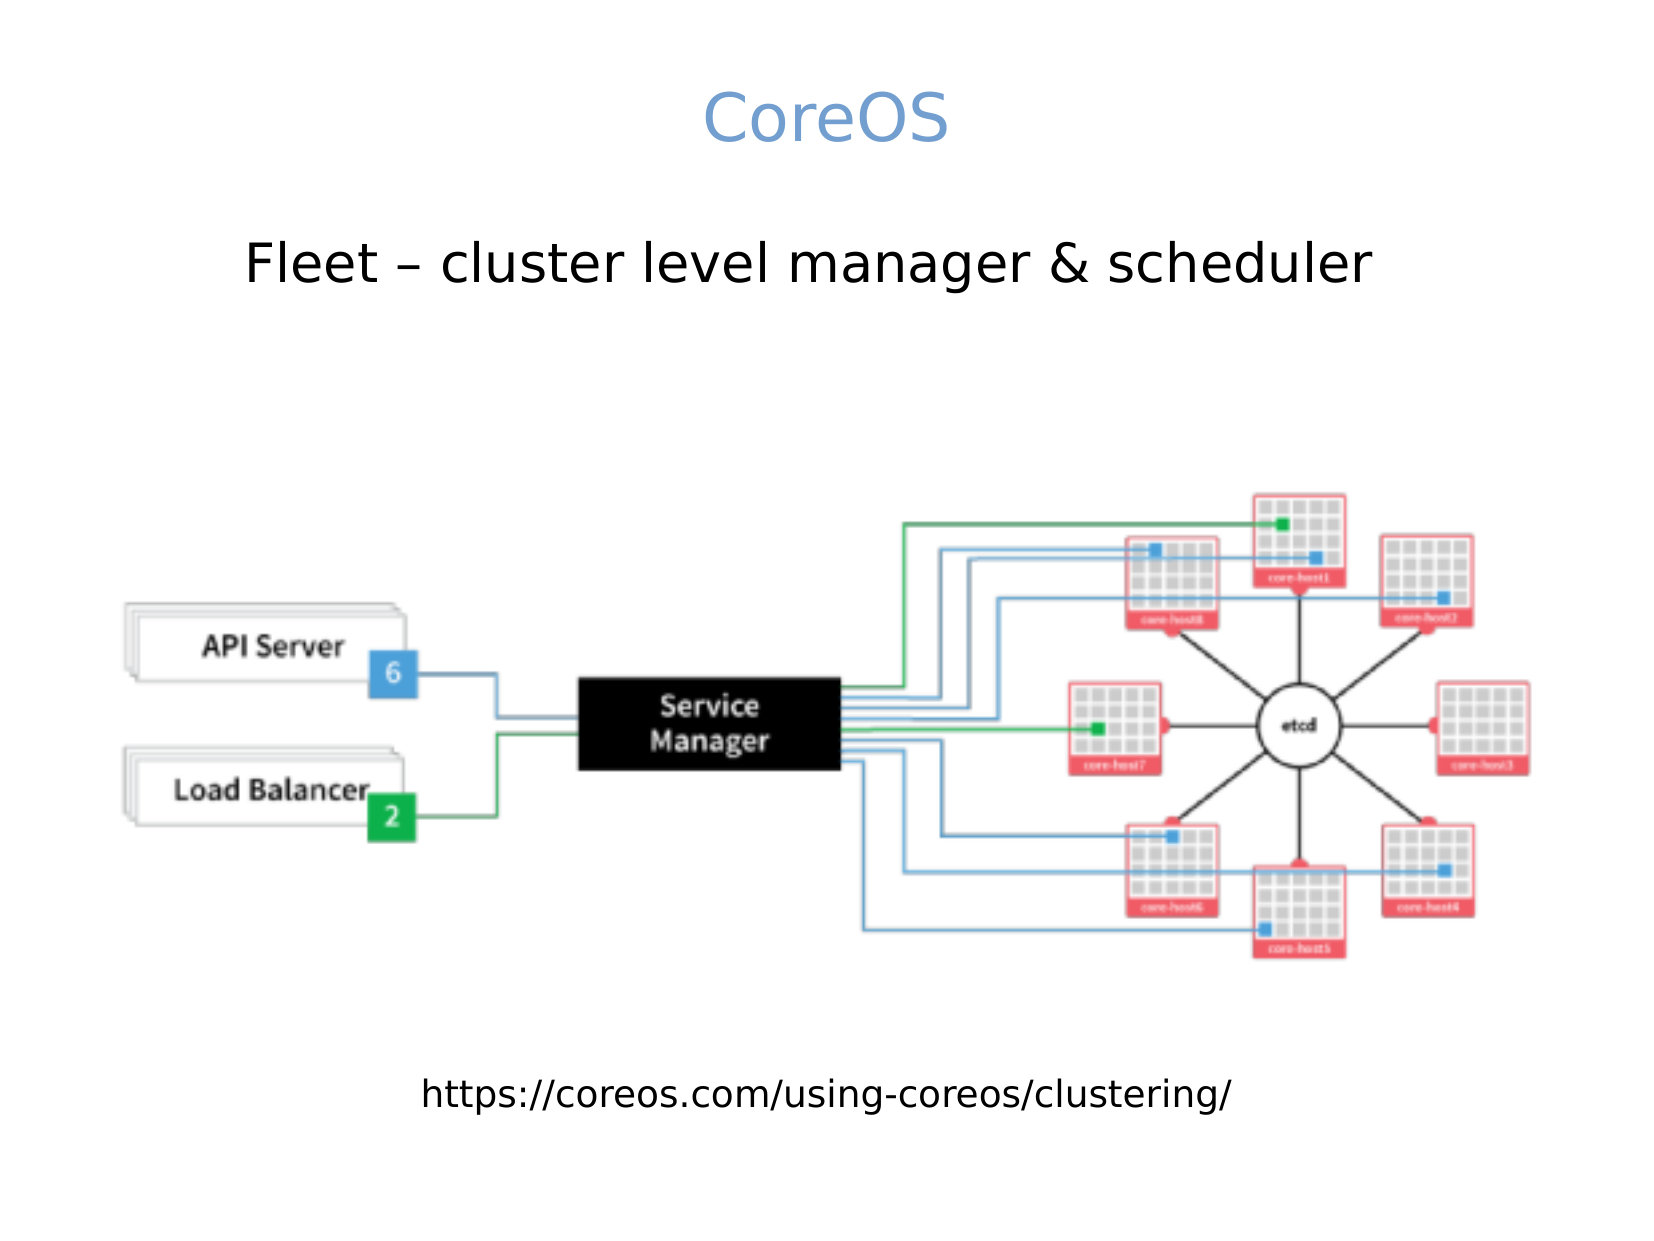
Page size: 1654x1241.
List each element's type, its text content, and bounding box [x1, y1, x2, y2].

text_box https://coreos.com/using-coreos/clustering/ [405, 1065, 1248, 1124]
text_box Fleet – cluster level manager & scheduler [229, 225, 1425, 453]
picture [74, 453, 1580, 994]
text_box CoreOS [687, 72, 967, 166]
